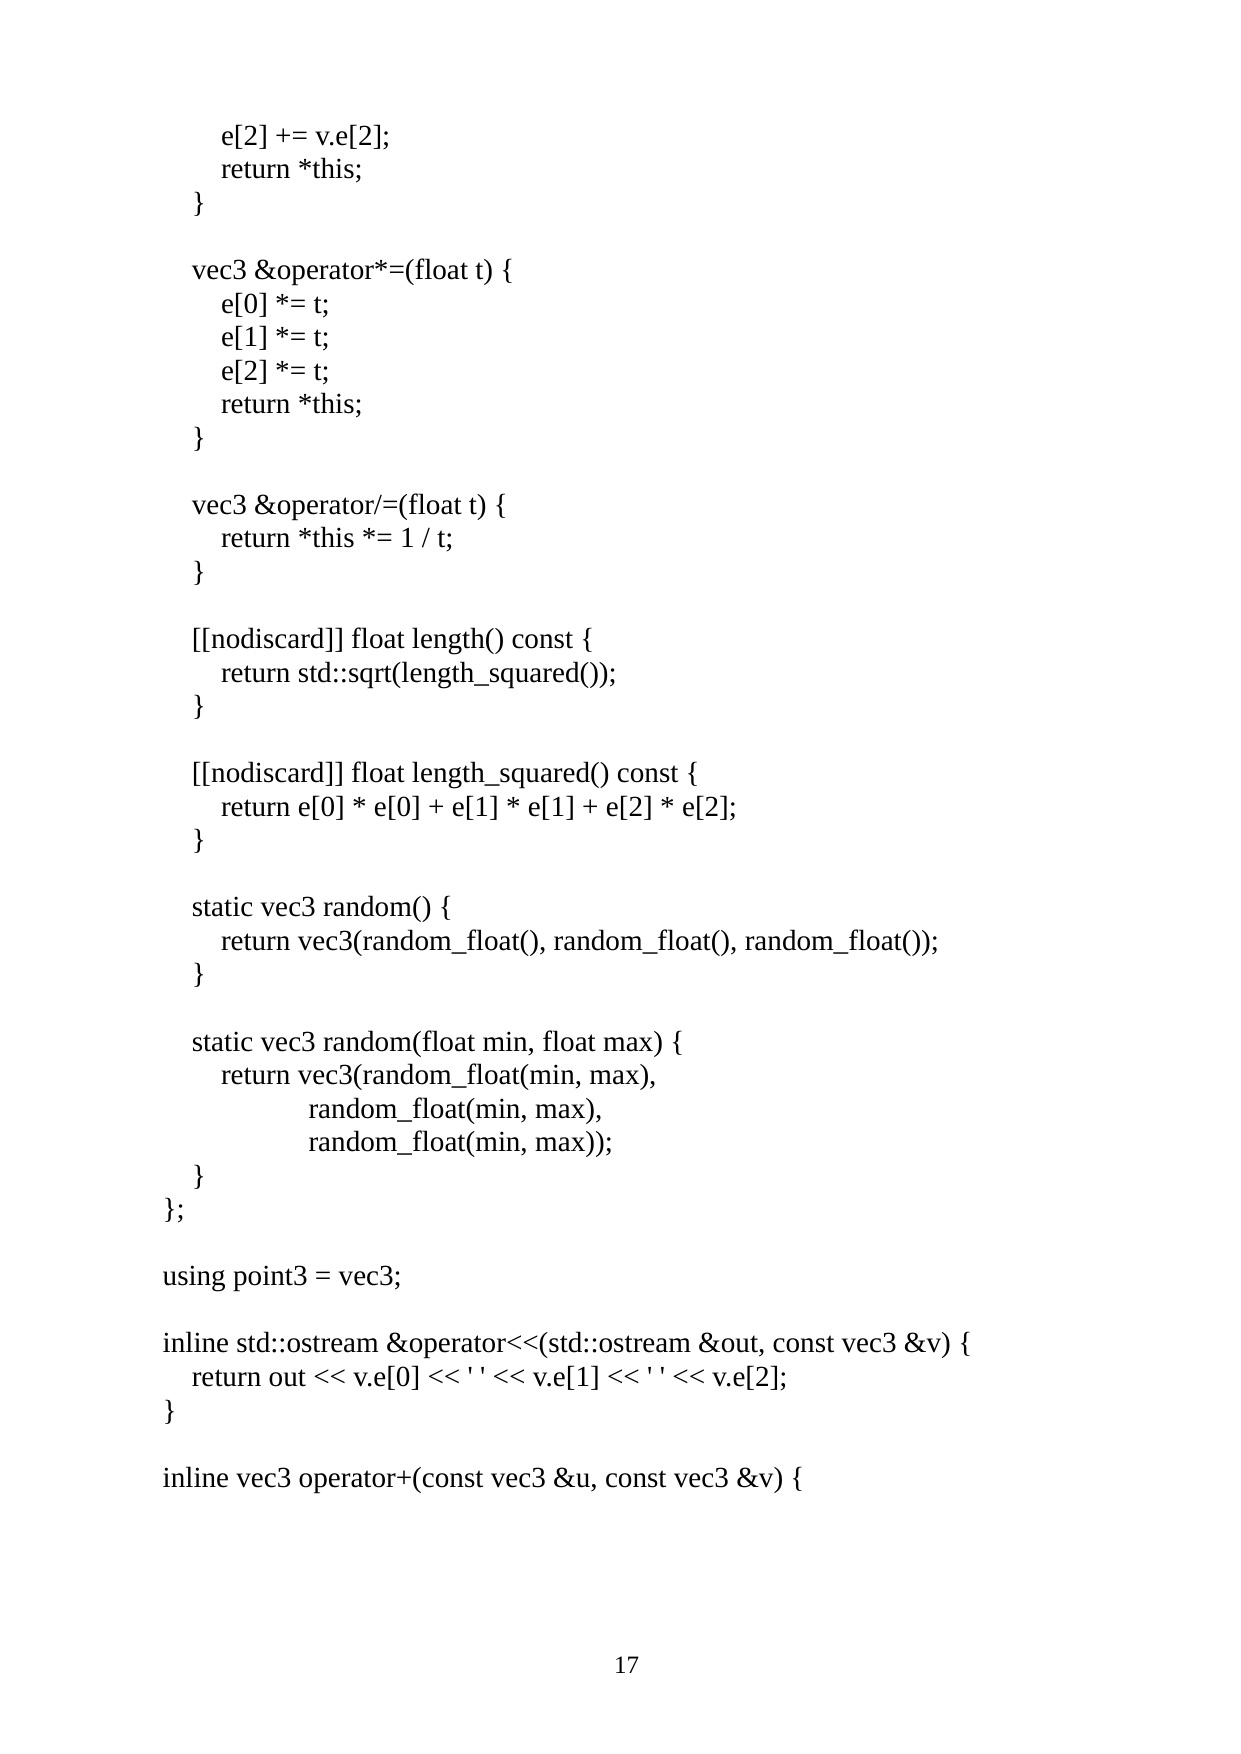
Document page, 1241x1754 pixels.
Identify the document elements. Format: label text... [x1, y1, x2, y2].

text return vec3(random_float(min, max), [162, 1057, 1090, 1091]
text return *this *= 1 / t; [162, 521, 1090, 554]
text vec3 &operator/=(float t) { [162, 487, 1090, 521]
text } [162, 420, 1090, 453]
text return *this; [162, 386, 1090, 420]
text }; [162, 1191, 1090, 1225]
text } [162, 1393, 1090, 1426]
text } [162, 688, 1090, 722]
text e[2] += v.e[2]; [162, 118, 1090, 152]
text } [162, 822, 1090, 856]
text [[nodiscard]] float length_squared() const { [162, 755, 1090, 789]
text return vec3(random_float(), random_float(), random_float()); [162, 923, 1090, 957]
text e[2] *= t; [162, 353, 1090, 386]
text return e[0] * e[0] + e[1] * e[1] + e[2] * e[2]; [162, 789, 1090, 822]
text inline vec3 operator+(const vec3 &u, const vec3 &v) { [162, 1460, 1090, 1493]
text inline std::ostream &operator<<(std::ostream &out, const vec3 &v) { [162, 1326, 1090, 1359]
text } [162, 185, 1090, 219]
text random_float(min, max)); [162, 1124, 1090, 1158]
text random_float(min, max), [162, 1091, 1090, 1124]
text static vec3 random() { [162, 889, 1090, 923]
text static vec3 random(float min, float max) { [162, 1024, 1090, 1057]
text } [162, 554, 1090, 588]
text using point3 = vec3; [162, 1258, 1090, 1292]
text [[nodiscard]] float length() const { [162, 621, 1090, 655]
text vec3 &operator*=(float t) { [162, 252, 1090, 286]
text } [162, 957, 1090, 990]
text e[0] *= t; [162, 286, 1090, 319]
text return std::sqrt(length_squared()); [162, 655, 1090, 688]
text return out << v.e[0] << ' ' << v.e[1] << ' ' << v.e[2]; [162, 1359, 1090, 1393]
text e[1] *= t; [162, 319, 1090, 353]
text return *this; [162, 152, 1090, 185]
text } [162, 1158, 1090, 1191]
